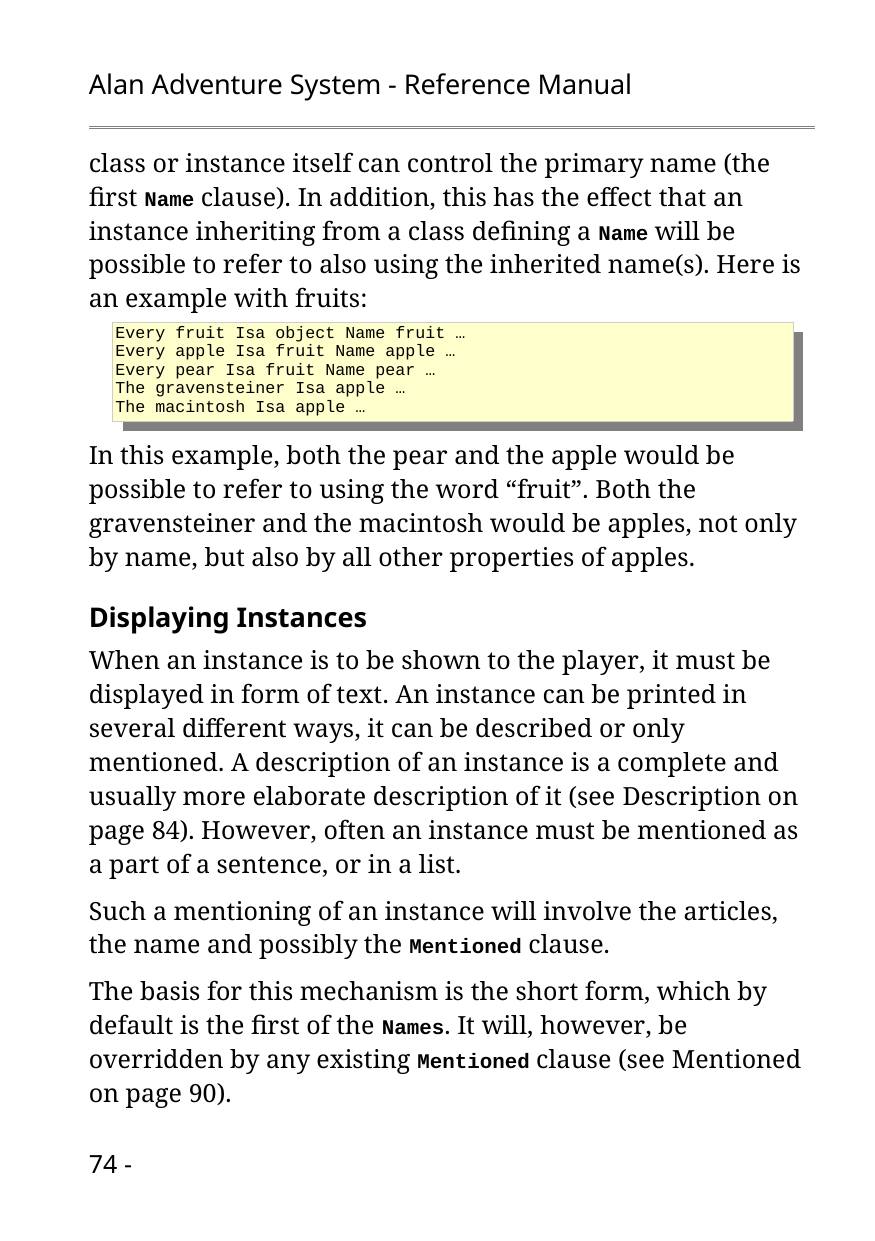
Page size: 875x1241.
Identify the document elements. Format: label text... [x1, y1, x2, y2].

text When an instance is to be shown to the player, it must be displayed in form of text. An instance can be printed in several different ways, it can be described or only mentioned. A description of an instance is a complete and usually more elaborate description of it (see Description on page 66). However, often an instance must be mentioned as a part of a sentence, or in a list. [88, 643, 815, 881]
subtitle Displaying Instances [88, 599, 815, 636]
text The gravensteiner Isa apple … [113, 377, 793, 396]
text Every fruit Isa object Name fruit … [113, 323, 793, 340]
text Such a mentioning of an instance will involve the articles, the name and possibly the Mentioned clause. [88, 893, 815, 961]
text In this example, both the pear and the apple would be possible to refer to using the word “fruit”. Both the gravensteiner and the macintosh would be apples, not only by name, but also by all other properties of apples. [88, 438, 815, 573]
text Every apple Isa fruit Name apple … [113, 340, 793, 359]
text The macintosh Isa apple … [113, 396, 793, 421]
text Every pear Isa fruit Name pear … [113, 359, 793, 377]
text class or instance itself can control the primary name (the first Name clause). In addition, this has the effect that an instance inheriting from a class defining a Name will be possible to refer to also using the inherited name(s). Here is an example with fruits: [88, 146, 815, 315]
text The basis for this mechanism is the short form, which by default is the first of the Names. It will, however, be overridden by any existing Mentioned clause (see Mentioned on page 71). [88, 974, 815, 1110]
